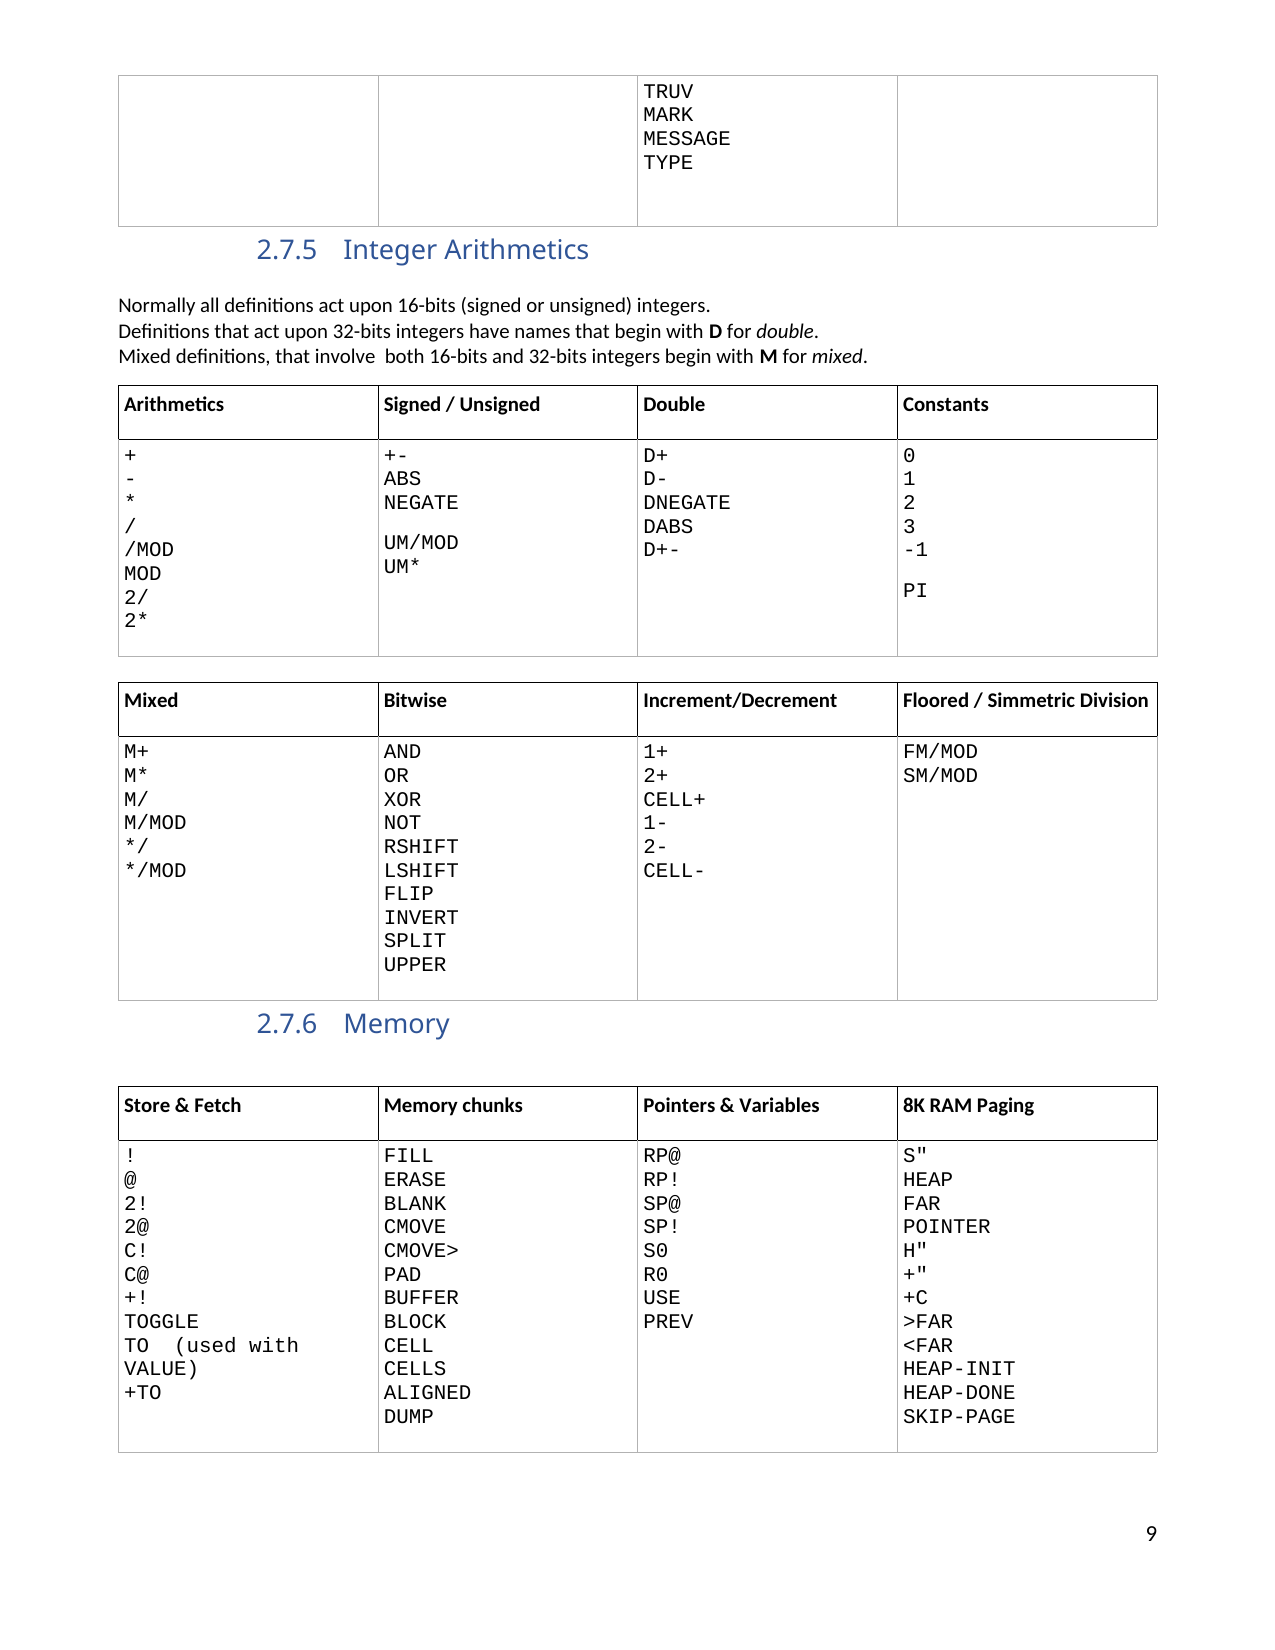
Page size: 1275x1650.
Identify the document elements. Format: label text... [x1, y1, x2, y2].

table_cell FILL ERASE BLANK CMOVE CMOVE> PAD BUFFER BLOCK CELL CELLS ALIGNED DUMP [379, 1141, 637, 1452]
table_cell TRUV MARK MESSAGE TYPE [638, 76, 897, 226]
table_cell D+ D- DNEGATE DABS D+- [638, 440, 897, 656]
table_cell + - * / /MOD MOD 2/ 2* [119, 440, 378, 656]
text Normally all definitions act upon 16-bits (signed or unsigned) integers. Definitions that act upon 32-bits integers have names that begin with D for double. Mixed definitions, that involve both 16-bits and 32-bits integers begin with M for mixed. [118, 267, 1157, 369]
table_header Signed / Unsigned [379, 386, 637, 439]
table_header Constants [898, 386, 1157, 439]
table_cell S" HEAP FAR POINTER H" +" +C >FAR <FAR HEAP-INIT HEAP-DONE SKIP-PAGE [898, 1141, 1157, 1452]
table_cell 0 1 2 3 -1 PI [898, 440, 1157, 656]
table_header Pointers & Variables [638, 1087, 897, 1140]
table_cell M+ M* M/ M/MOD */ */MOD [119, 737, 378, 1000]
subtitle Integer Arithmetics [324, 230, 1157, 267]
table_header Mixed [119, 683, 378, 736]
table_cell +- ABS NEGATE UM/MOD UM* [379, 440, 637, 656]
table_header Arithmetics [119, 386, 378, 439]
table_header Bitwise [379, 683, 637, 736]
table_header 8K RAM Paging [898, 1087, 1157, 1140]
table_cell 1+ 2+ CELL+ 1- 2- CELL- [638, 737, 897, 1000]
table_cell ! @ 2! 2@ C! C@ +! TOGGLE TO (used with VALUE) +TO [119, 1141, 378, 1452]
table_header Store & Fetch [119, 1087, 378, 1140]
table_header Double [638, 386, 897, 439]
table_cell FM/MOD SM/MOD [898, 737, 1157, 1000]
table_header Increment/Decrement [638, 683, 897, 736]
table_cell [379, 76, 637, 226]
table_header Memory chunks [379, 1087, 637, 1140]
table_cell [119, 76, 378, 226]
table_cell AND OR XOR NOT RSHIFT LSHIFT FLIP INVERT SPLIT UPPER [379, 737, 637, 1000]
table_cell [898, 76, 1157, 226]
table_header Floored / Simmetric Division [898, 683, 1157, 736]
subtitle Memory [324, 1004, 1157, 1041]
table_cell RP@ RP! SP@ SP! S0 R0 USE PREV [638, 1141, 897, 1452]
